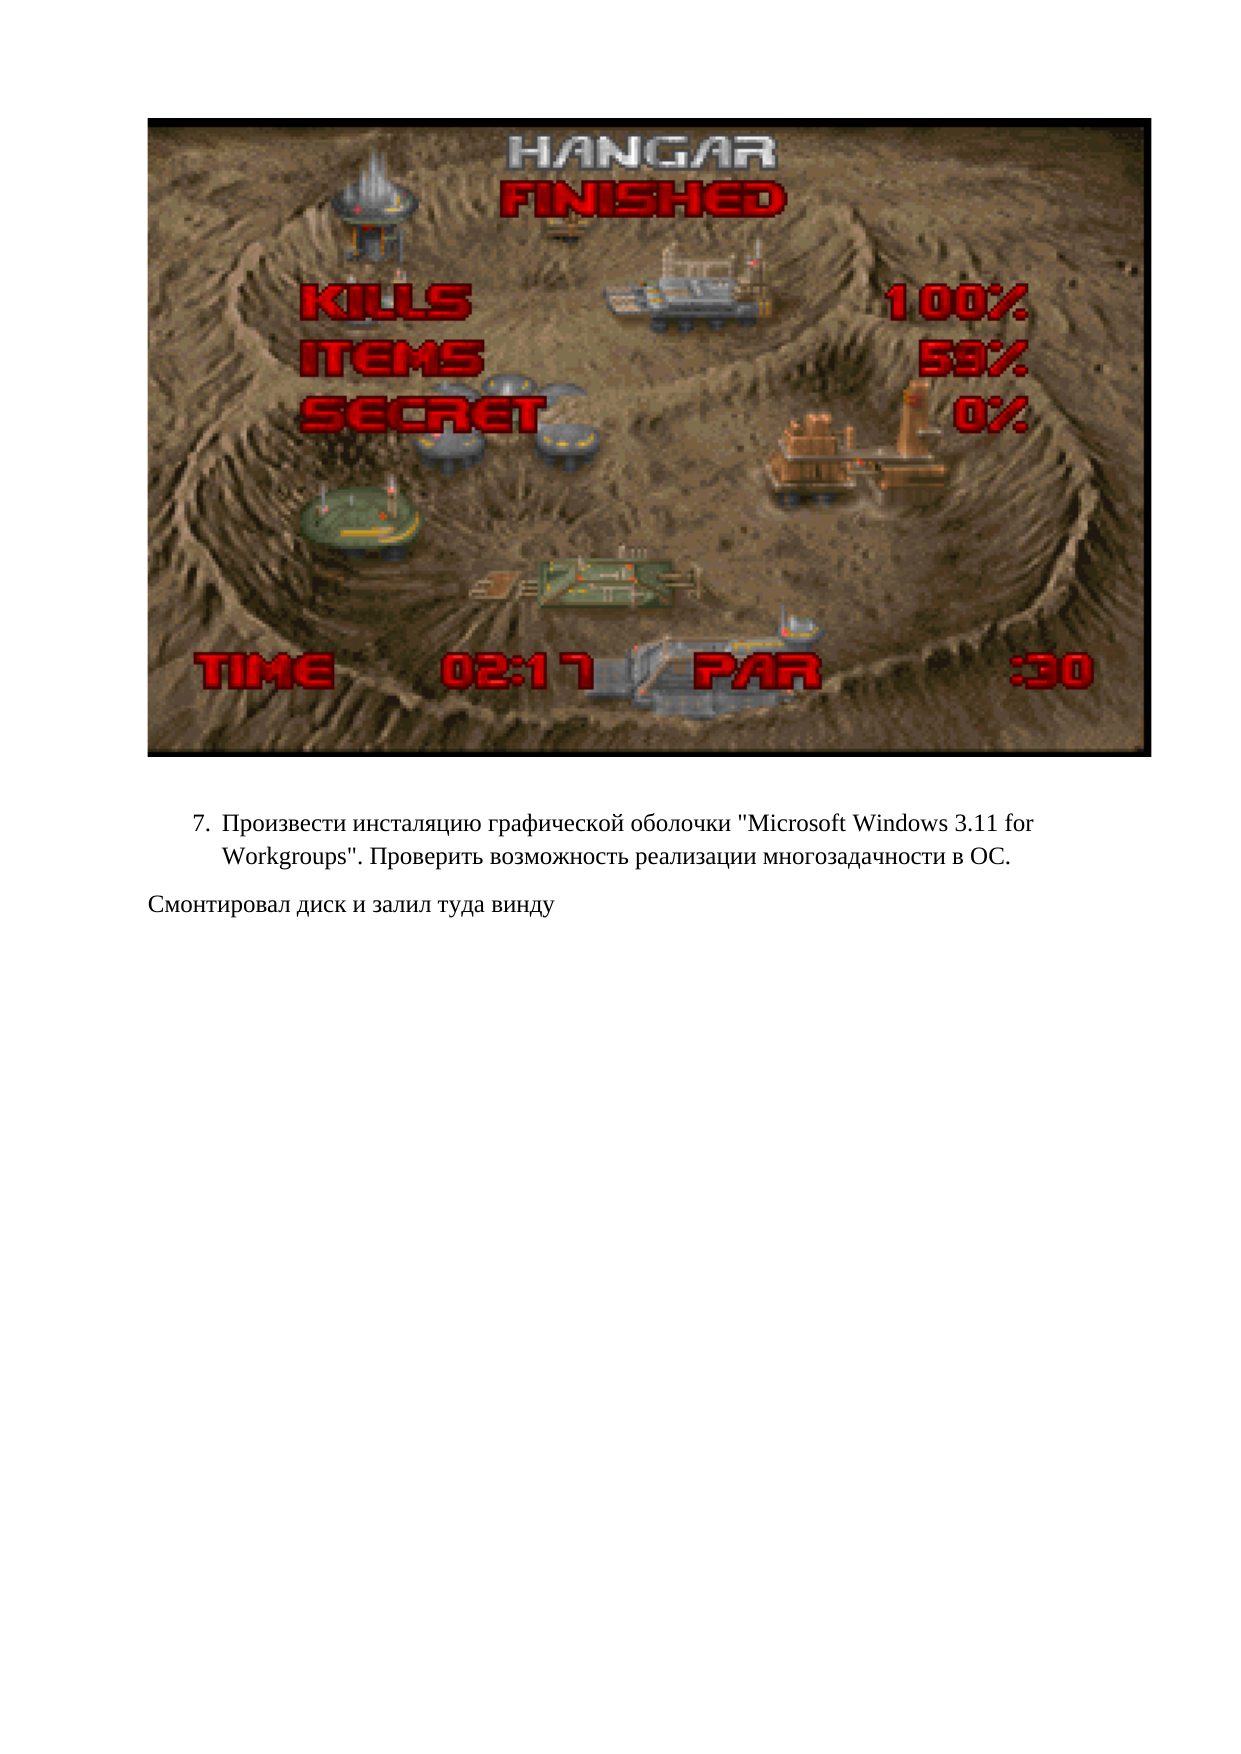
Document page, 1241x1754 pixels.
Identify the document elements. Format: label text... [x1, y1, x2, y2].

text Смонтировал диск и залил туда винду [148, 889, 1152, 918]
list Произвести инсталяцию графической оболочки "Microsoft Windows 3.11 for Workgroups". Проверить возможность реализации многозадачности в ОС. [192, 808, 1152, 870]
picture [147, 118, 1152, 757]
